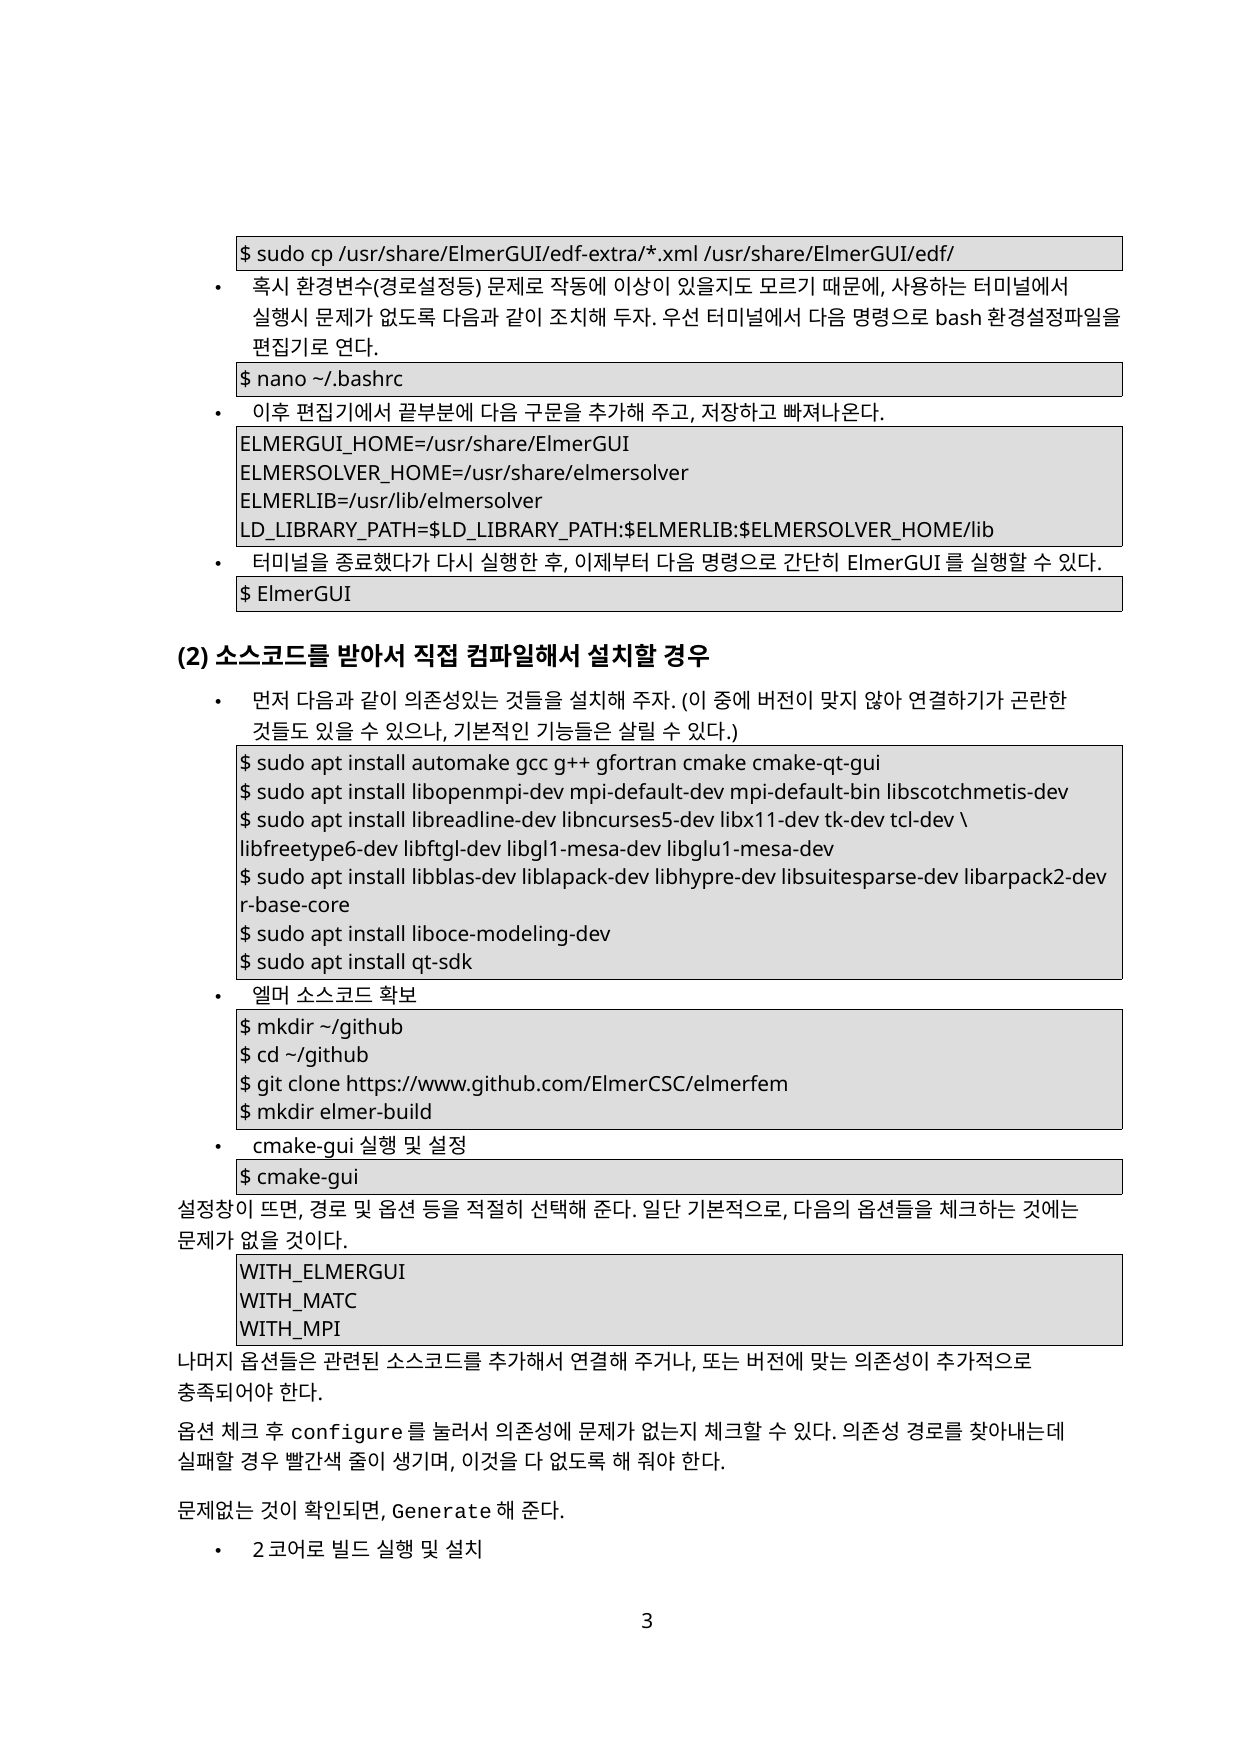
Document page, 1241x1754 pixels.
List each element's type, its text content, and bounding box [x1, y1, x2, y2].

text 설정창이 뜨면, 경로 및 옵션 등을 적절히 선택해 준다. 일단 기본적으로, 다음의 옵션들을 체크하는 것에는 문제가 없을 것이다. [177, 1194, 1122, 1254]
text $ sudo apt install libreadline-dev libncurses5-dev libx11-dev tk-dev tcl-dev \ [237, 802, 1122, 831]
text $ sudo apt install automake gcc g++ gfortran cmake cmake-qt-gui [237, 746, 1122, 774]
text $ sudo apt install qt-sdk [237, 944, 1122, 979]
list 엘머 소스코드 확보 [215, 979, 1122, 1009]
text $ sudo apt install libopenmpi-dev mpi-default-dev mpi-default-bin libscotchmetis-dev [237, 774, 1122, 802]
list 터미널을 종료했다가 다시 실행한 후, 이제부터 다음 명령으로 간단히 ElmerGUI를 실행할 수 있다. [215, 546, 1122, 576]
text WITH_MPI [237, 1311, 1122, 1345]
text $ mkdir elmer-build [237, 1094, 1122, 1129]
list cmake-gui 실행 및 설정 [215, 1129, 1122, 1159]
text $ cd ~/github [237, 1037, 1122, 1066]
text $ git clone https://www.github.com/ElmerCSC/elmerfem [237, 1066, 1122, 1094]
text ELMERLIB=/usr/lib/elmersolver [237, 483, 1122, 512]
text $ mkdir ~/github [237, 1010, 1122, 1037]
text $ cmake-gui [237, 1160, 1122, 1194]
text ELMERSOLVER_HOME=/usr/share/elmersolver [237, 455, 1122, 483]
text $ nano ~/.bashrc [237, 363, 1122, 396]
list 먼저 다음과 같이 의존성있는 것들을 설치해 주자. (이 중에 버전이 맞지 않아 연결하기가 곤란한 것들도 있을 수 있으나, 기본적인 기능들은 살릴 수 있다.) [215, 685, 1122, 745]
text 나머지 옵션들은 관련된 소스코드를 추가해서 연결해 주거나, 또는 버전에 맞는 의존성이 추가적으로 충족되어야 한다. [177, 1346, 1122, 1406]
list 혹시 환경변수(경로설정등) 문제로 작동에 이상이 있을지도 모르기 때문에, 사용하는 터미널에서 실행시 문제가 없도록 다음과 같이 조치해 두자. 우선 터미널에서 다음 명령으로 bash 환경설정파일을 편집기로 연다. [215, 271, 1122, 362]
text $ sudo apt install liboce-modeling-dev [237, 916, 1122, 944]
text libfreetype6-dev libftgl-dev libgl1-mesa-dev libglu1-mesa-dev [237, 831, 1122, 859]
text $ ElmerGUI [237, 577, 1122, 611]
list 2코어로 빌드 실행 및 설치 [215, 1533, 1122, 1563]
text 문제없는 것이 확인되면, Generate해 준다. [177, 1494, 1122, 1524]
subtitle (2) 소스코드를 받아서 직접 컴파일해서 설치할 경우 [177, 636, 1122, 672]
text WITH_MATC [237, 1283, 1122, 1311]
text $ sudo cp /usr/share/ElmerGUI/edf-extra/*.xml /usr/share/ElmerGUI/edf/ [237, 237, 1122, 270]
list 이후 편집기에서 끝부분에 다음 구문을 추가해 주고, 저장하고 빠져나온다. [215, 396, 1122, 426]
text LD_LIBRARY_PATH=$LD_LIBRARY_PATH:$ELMERLIB:$ELMERSOLVER_HOME/lib [237, 512, 1122, 546]
text 옵션 체크 후 configure를 눌러서 의존성에 문제가 없는지 체크할 수 있다. 의존성 경로를 찾아내는데 실패할 경우 빨간색 줄이 생기며, 이것을 다 없도록 해 줘야 한다. [177, 1415, 1122, 1476]
text $ sudo apt install libblas-dev liblapack-dev libhypre-dev libsuitesparse-dev libarpack2-dev r-base-core [237, 859, 1122, 916]
text WITH_ELMERGUI [237, 1255, 1122, 1283]
text ELMERGUI_HOME=/usr/share/ElmerGUI [237, 427, 1122, 455]
